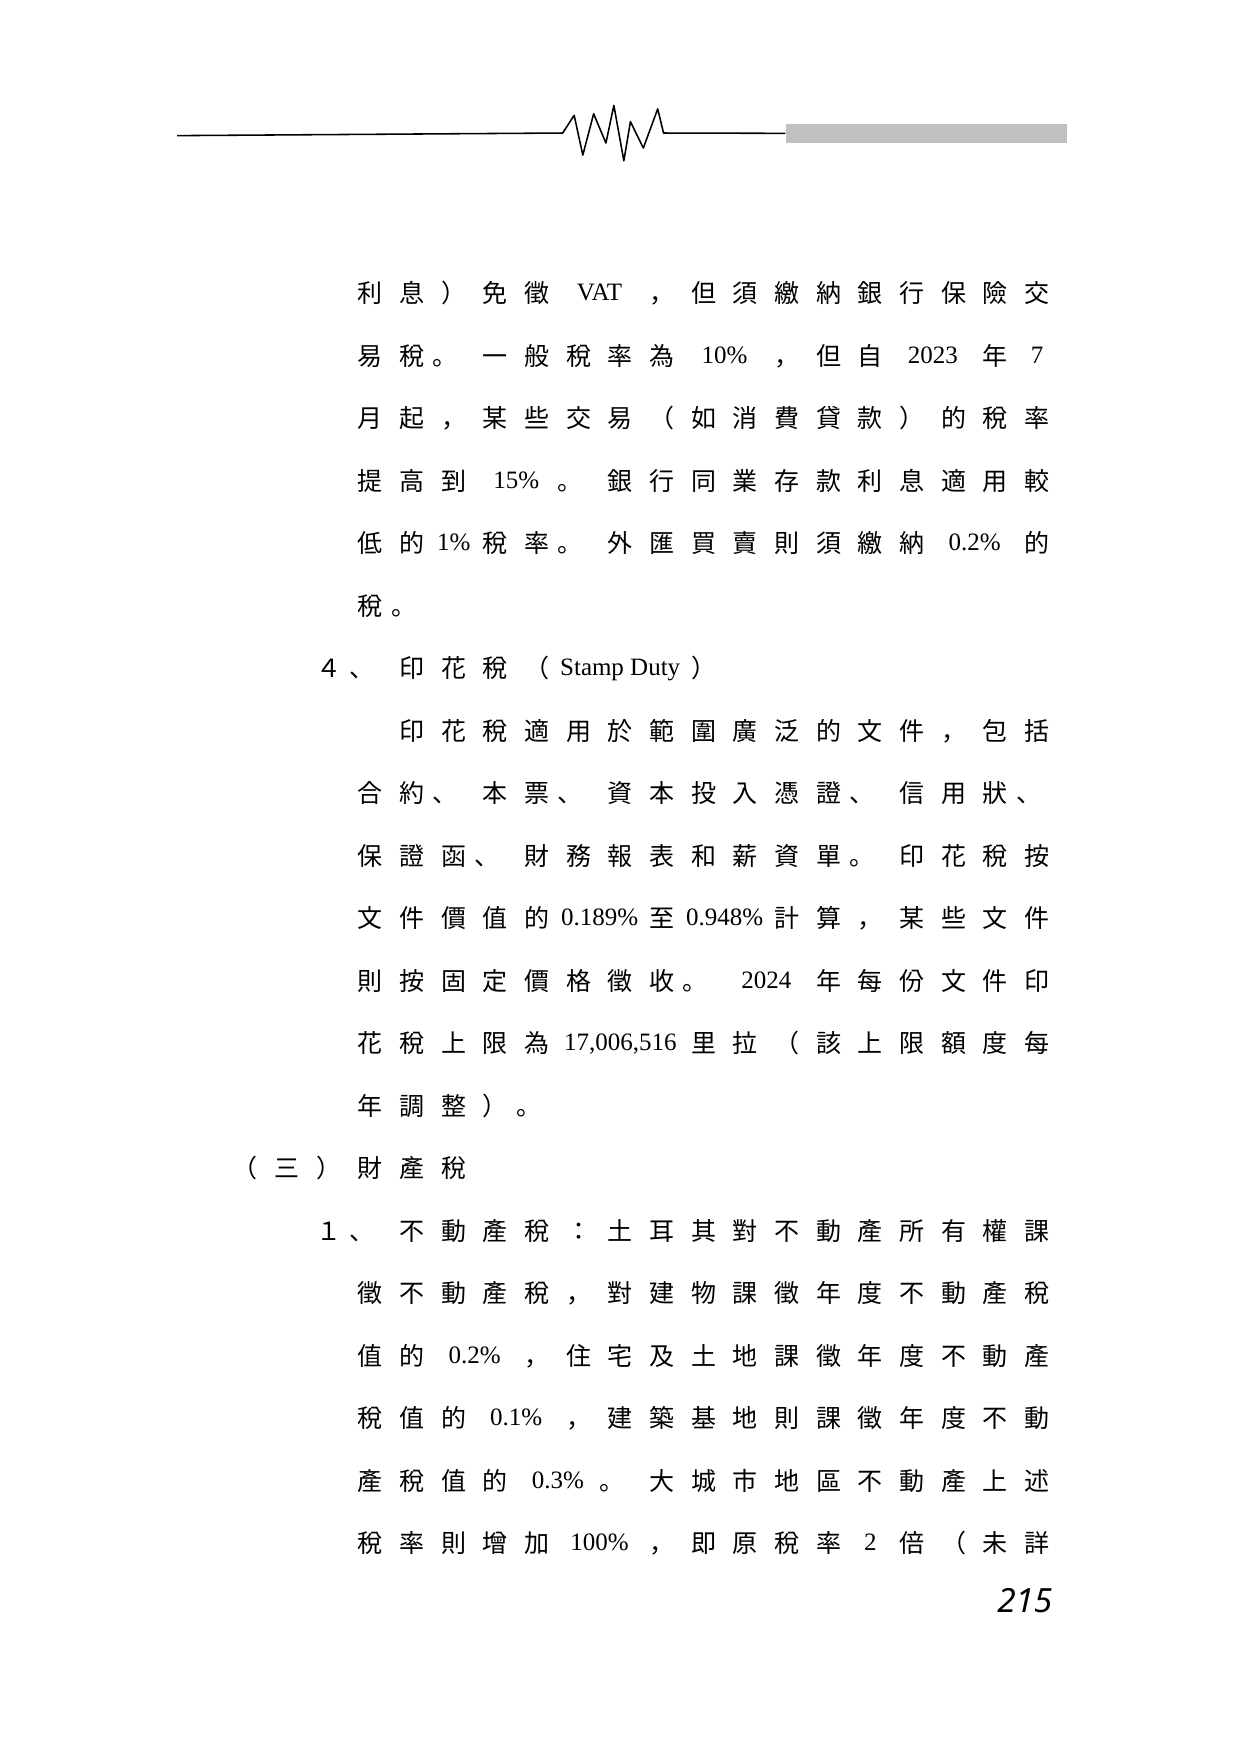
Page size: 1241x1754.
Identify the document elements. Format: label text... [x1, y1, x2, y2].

text 利息）免徵VAT，但須繳納銀行保險交易稅。一般稅率為10%，但自2023年7月起，某些交易（如消費貸款）的稅率提高到15%。銀行同業存款利息適用較低的1%稅率。外匯買賣則須繳納0.2%的稅。 [330, 250, 1058, 625]
text （三）財產稅 [207, 1125, 1058, 1188]
text １、不動產稅：土耳其對不動產所有權課徵不動產稅，對建物課徵年度不動產稅值的0.2%，住宅及土地課徵年度不動產稅值的0.1%，建築基地則課徵年度不動產稅值的0.3%。大城市地區不動產上述稅率則增加100%，即原稅率2倍（未詳 [281, 1188, 1058, 1563]
text 印花稅適用於範圍廣泛的文件，包括合約、本票、資本投入憑證、信用狀、保證函、財務報表和薪資單。印花稅按文件價值的0.189%至0.948%計算，某些文件則按固定價格徵收。2024年每份文件印花稅上限為17,006,516里拉（該上限額度每年調整）。 [330, 688, 1058, 1125]
text ４、印花稅（Stamp Duty） [281, 625, 1058, 688]
